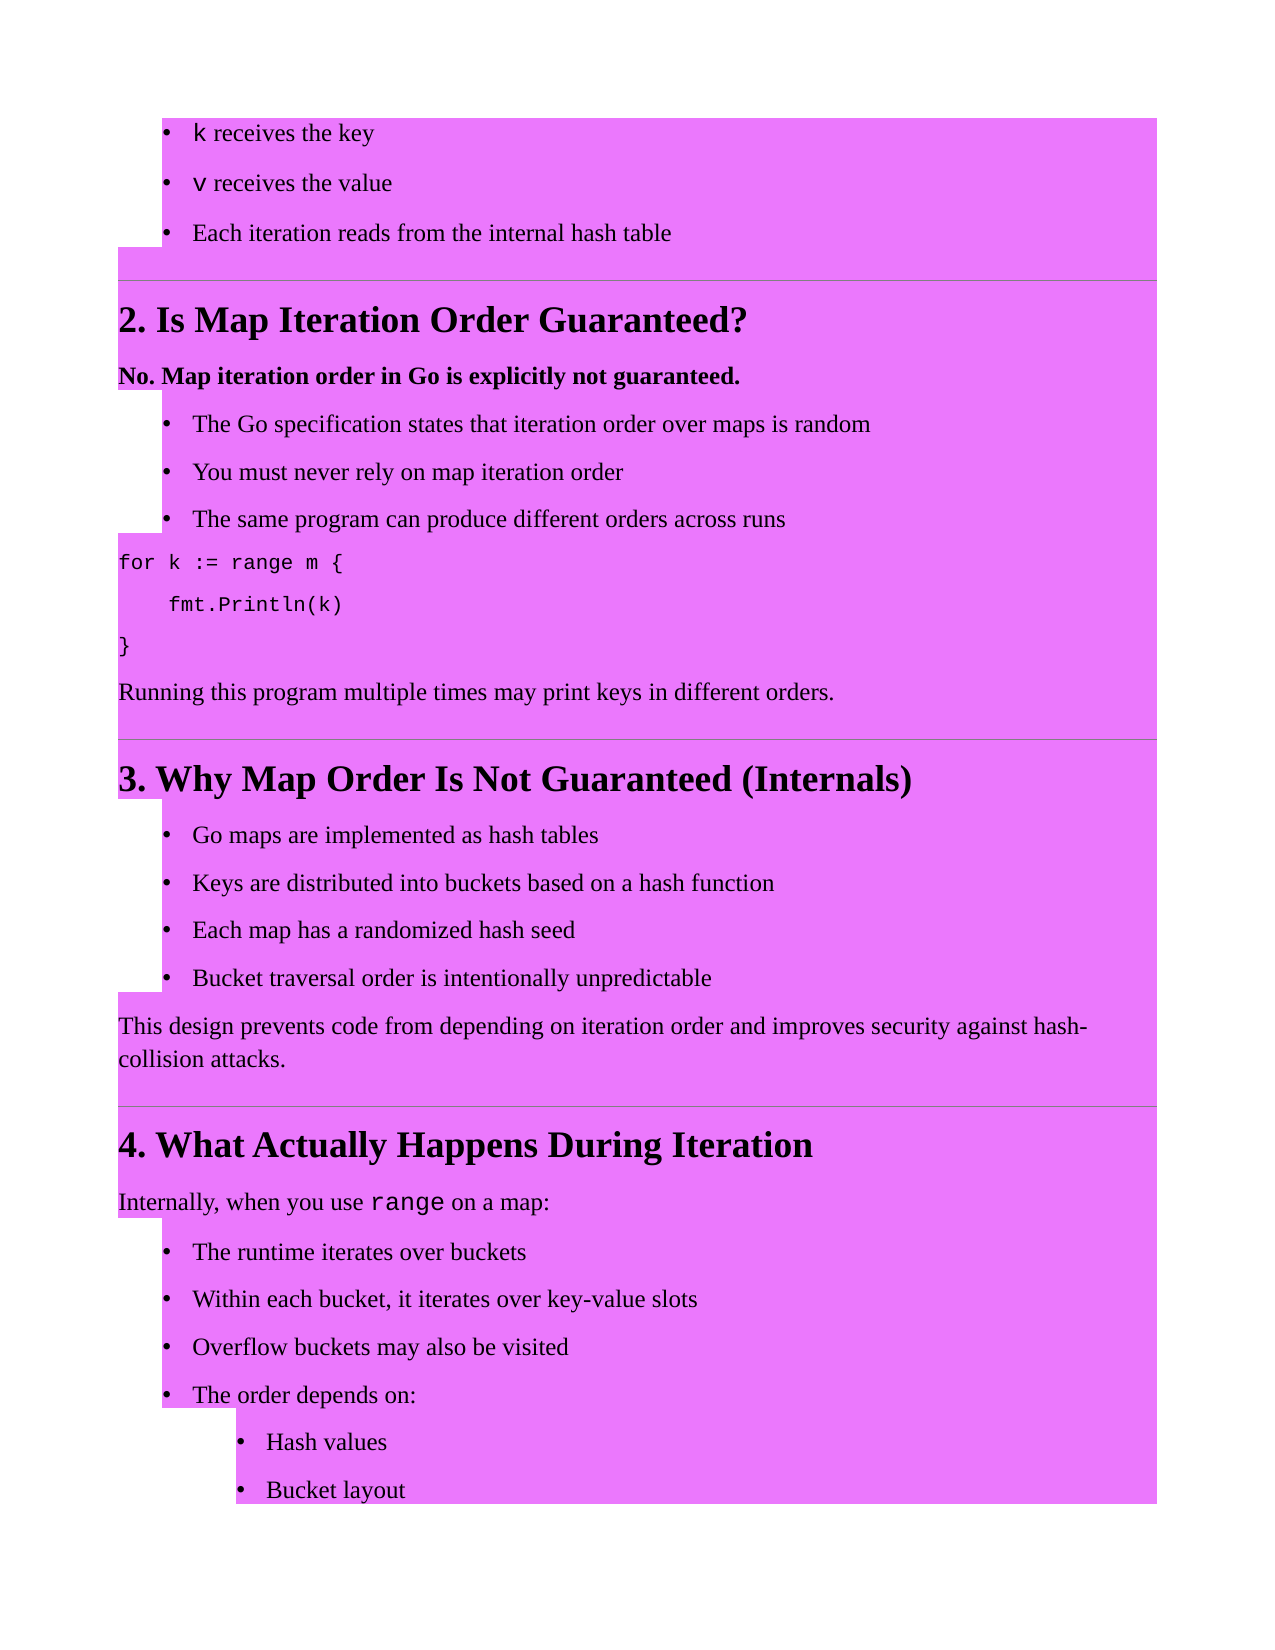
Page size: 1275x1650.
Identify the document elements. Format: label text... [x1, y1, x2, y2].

list Keys are distributed into buckets based on a hash function [162, 868, 1157, 897]
list Each map has a randomized hash seed [162, 916, 1157, 944]
list Within each bucket, it iterates over key-value slots [162, 1284, 1157, 1313]
list v receives the value [162, 168, 1157, 199]
text No. Map iteration order in Go is explicitly not guaranteed. [118, 361, 1157, 390]
list Overflow buckets may also be visited [162, 1332, 1157, 1361]
text This design prevents code from depending on iteration order and improves security against hash-collision attacks. [118, 1011, 1157, 1072]
list The runtime iterates over buckets [162, 1237, 1157, 1266]
list Hash values [236, 1427, 1157, 1456]
subtitle 3. Why Map Order Is Not Guaranteed (Internals) [118, 756, 1157, 799]
list The order depends on: [162, 1380, 1157, 1408]
text fmt.Println(k) [118, 593, 1157, 617]
subtitle 4. What Actually Happens During Iteration [118, 1123, 1157, 1166]
list The same program can produce different orders across runs [162, 504, 1157, 533]
text for k := range m { [118, 552, 1157, 575]
list Go maps are implemented as hash tables [162, 820, 1157, 849]
list Bucket layout [236, 1475, 1157, 1504]
list You must never rely on map iteration order [162, 457, 1157, 485]
subtitle 2. Is Map Iteration Order Guaranteed? [118, 297, 1157, 340]
list Bucket traversal order is intentionally unpredictable [162, 963, 1157, 992]
list k receives the key [162, 118, 1157, 149]
text Running this program multiple times may print keys in different orders. [118, 677, 1157, 706]
list The Go specification states that iteration order over maps is random [162, 409, 1157, 438]
list Each iteration reads from the internal hash table [162, 218, 1157, 247]
text Internally, when you use range on a map: [118, 1187, 1157, 1218]
text } [118, 635, 1157, 659]
